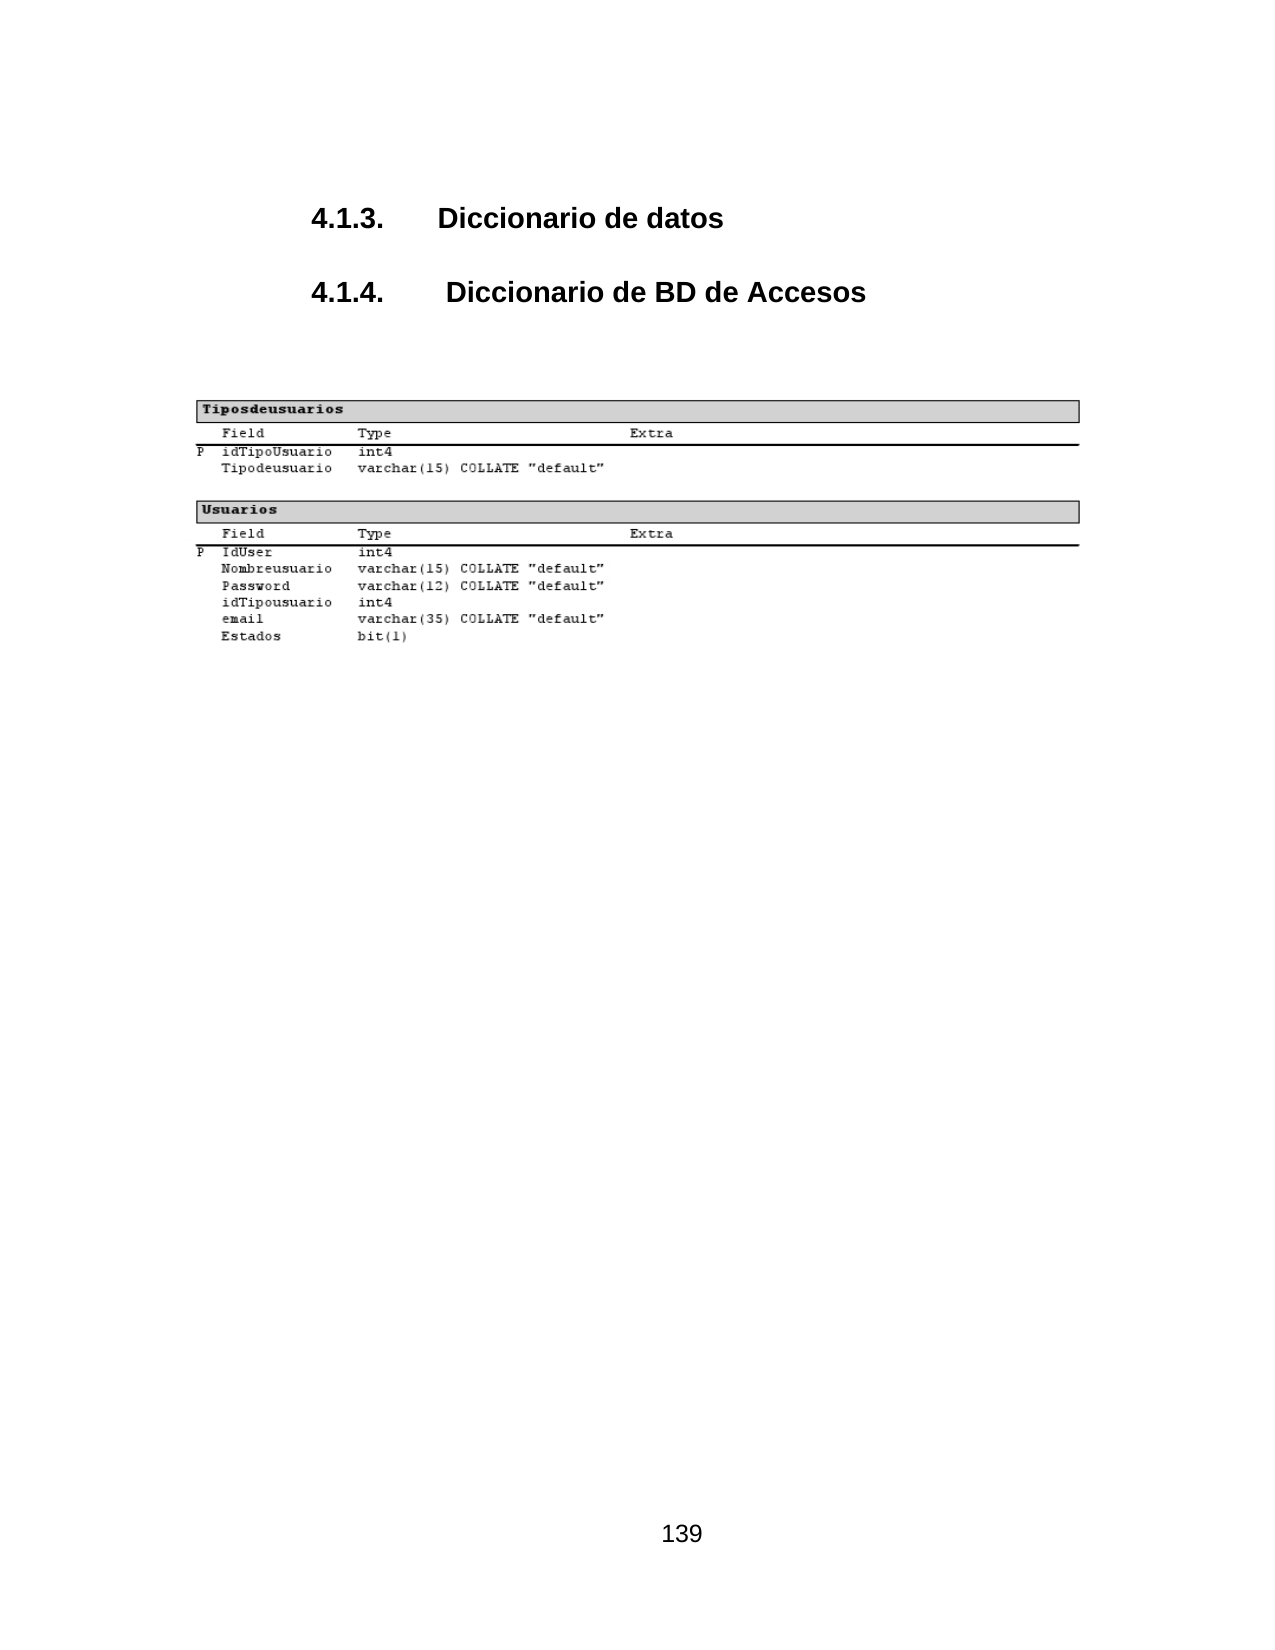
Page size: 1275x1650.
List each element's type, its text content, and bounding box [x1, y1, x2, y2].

picture [168, 374, 1107, 1498]
subtitle Diccionario de datos [311, 202, 1127, 235]
subtitle Diccionario de BD de Accesos [311, 276, 1127, 309]
